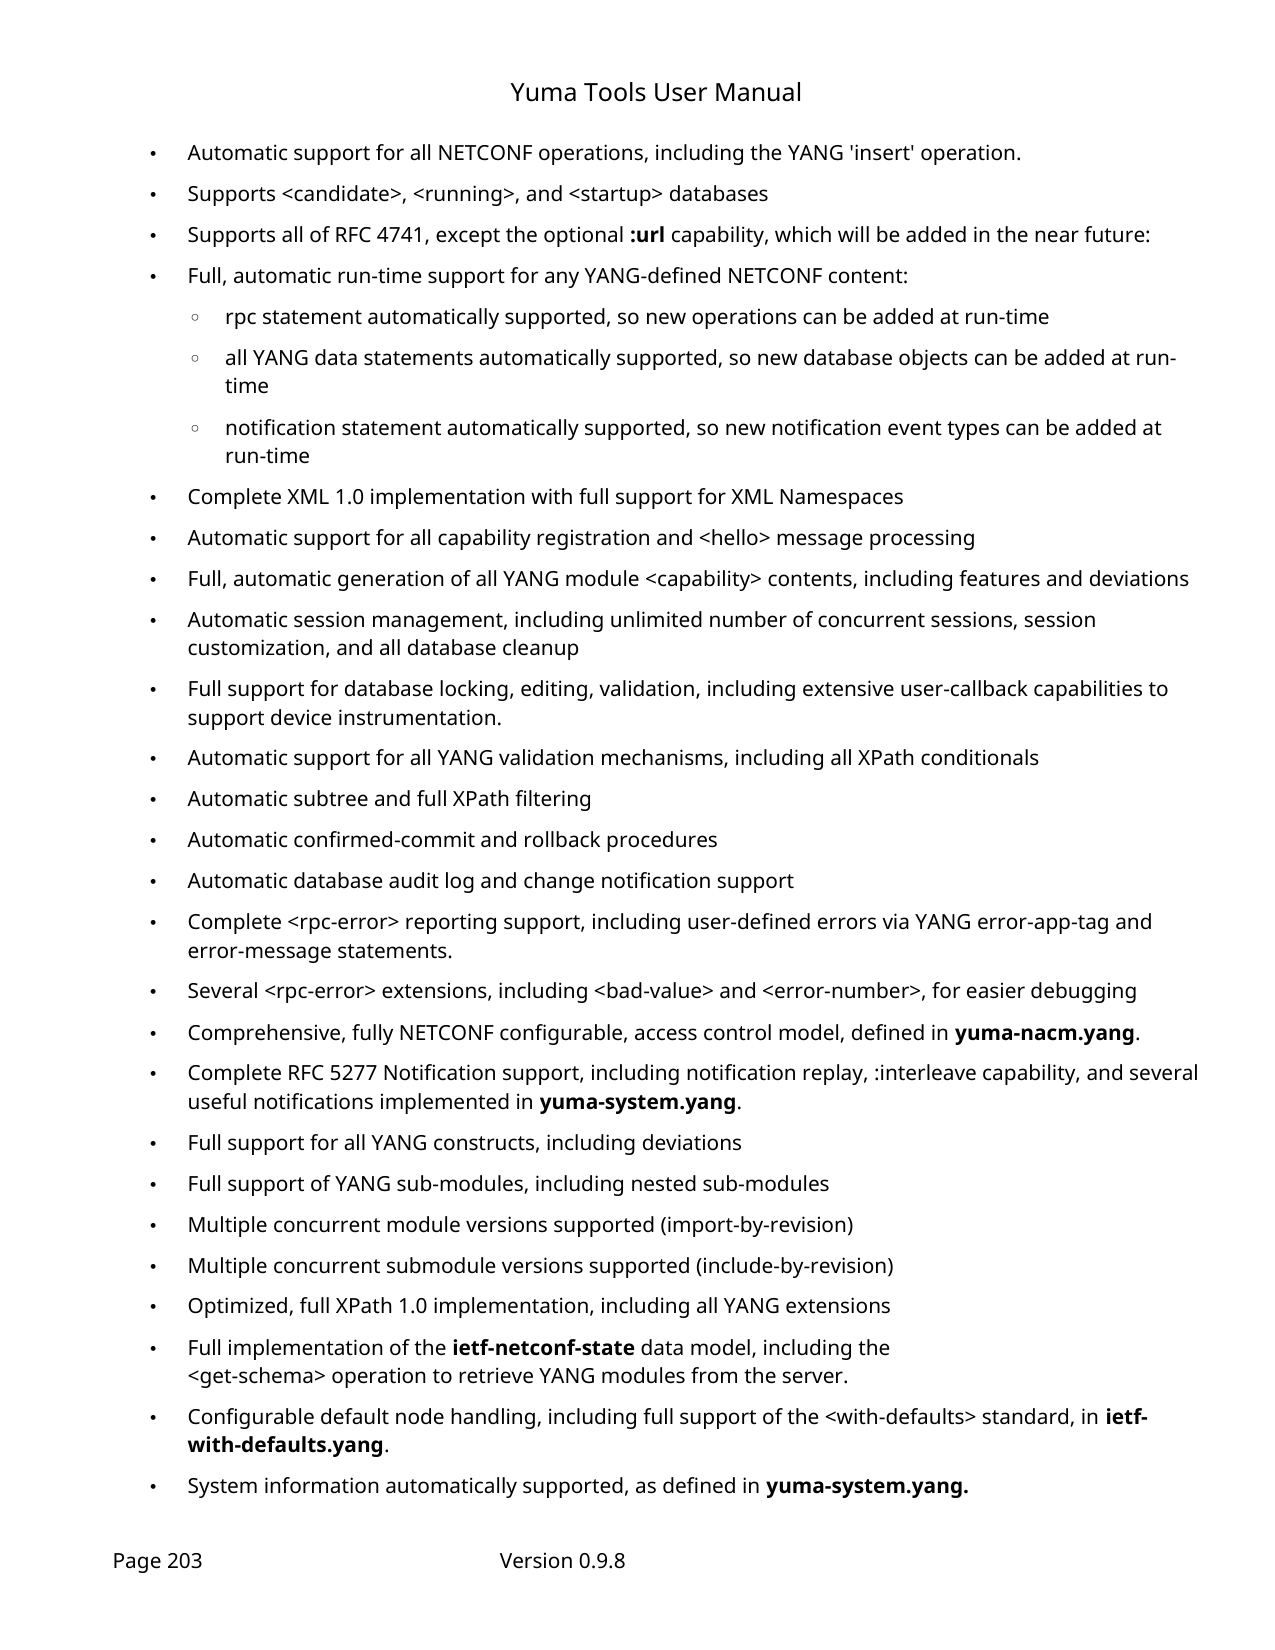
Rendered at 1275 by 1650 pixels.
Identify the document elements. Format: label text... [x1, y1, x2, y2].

list Automatic subtree and full XPath filtering [150, 784, 1200, 813]
list Complete <rpc-error> reporting support, including user-defined errors via YANG error-app-tag and error-message statements. [150, 907, 1200, 964]
list Automatic support for all NETCONF operations, including the YANG 'insert' operation. [150, 138, 1200, 167]
list System information automatically supported, as defined in yuma-system.yang. [150, 1471, 1200, 1500]
list Full, automatic generation of all YANG module <capability> contents, including features and deviations [150, 564, 1200, 592]
list Several <rpc-error> extensions, including <bad-value> and <error-number>, for easier debugging [150, 977, 1200, 1005]
list Full support of YANG sub-modules, including nested sub-modules [150, 1169, 1200, 1197]
list all YANG data statements automatically supported, so new database objects can be added at run-time [187, 343, 1200, 400]
list Full support for all YANG constructs, including deviations [150, 1128, 1200, 1156]
list Automatic session management, including unlimited number of concurrent sessions, session customization, and all database cleanup [150, 605, 1200, 662]
list Complete RFC 5277 Notification support, including notification replay, :interleave capability, and several useful notifications implemented in yuma-system.yang. [150, 1058, 1200, 1115]
list rpc statement automatically supported, so new operations can be added at run-time [187, 302, 1200, 331]
list Full support for database locking, editing, validation, including extensive user-callback capabilities to support device instrumentation. [150, 674, 1200, 731]
list Multiple concurrent module versions supported (import-by-revision) [150, 1210, 1200, 1238]
list Configurable default node handling, including full support of the <with-defaults> standard, in ietf-with-defaults.yang. [150, 1402, 1200, 1459]
list Supports <candidate>, <running>, and <startup> databases [150, 179, 1200, 208]
list notification statement automatically supported, so new notification event types can be added at run-time [187, 413, 1200, 469]
list Supports all of RFC 4741, except the optional :url capability, which will be added in the near future: [150, 220, 1200, 249]
list Automatic database audit log and change notification support [150, 866, 1200, 895]
list Complete XML 1.0 implementation with full support for XML Namespaces [150, 482, 1200, 510]
list Automatic support for all YANG validation mechanisms, including all XPath conditionals [150, 743, 1200, 772]
list Optimized, full XPath 1.0 implementation, including all YANG extensions [150, 1292, 1200, 1320]
list Full implementation of the ietf-netconf-state data model, including the <get-schema> operation to retrieve YANG modules from the server. [150, 1333, 1200, 1389]
list Comprehensive, fully NETCONF configurable, access control model, defined in yuma-nacm.yang. [150, 1018, 1200, 1046]
list Multiple concurrent submodule versions supported (include-by-revision) [150, 1251, 1200, 1279]
list Full, automatic run-time support for any YANG-defined NETCONF content: [150, 261, 1200, 290]
list Automatic support for all capability registration and <hello> message processing [150, 523, 1200, 551]
list Automatic confirmed-commit and rollback procedures [150, 825, 1200, 854]
